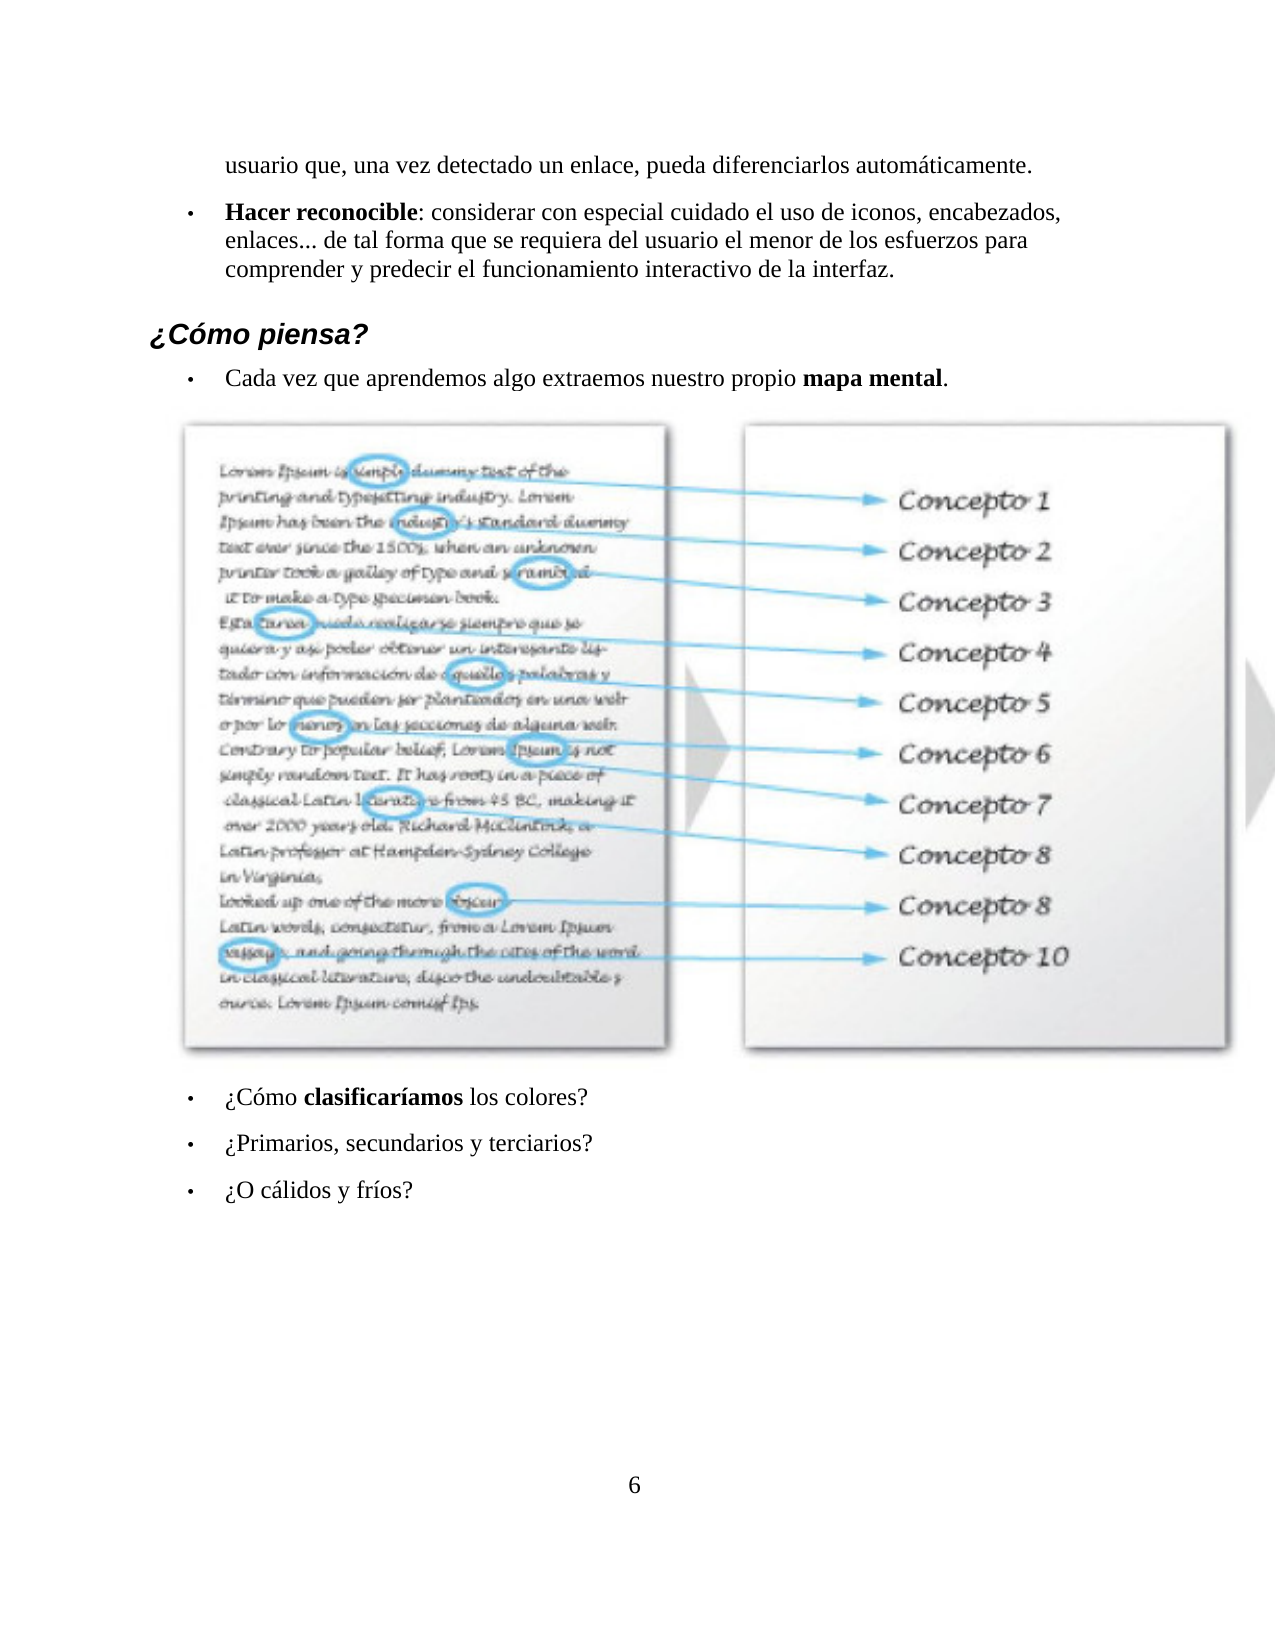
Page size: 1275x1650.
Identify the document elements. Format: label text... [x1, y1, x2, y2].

list ¿O cálidos y fríos? [187, 1175, 1125, 1204]
list Cada vez que aprendemos algo extraemos nuestro propio mapa mental. [187, 363, 1125, 391]
list ¿Primarios, secundarios y terciarios? [187, 1128, 1125, 1157]
list Hacer reconocible: considerar con especial cuidado el uso de iconos, encabezados, enlaces... de tal forma que se requiera del usuario el menor de los esfuerzos para comprender y predecir el funcionamiento interactivo de la interfaz. [187, 197, 1125, 283]
list usuario que, una vez detectado un enlace, pueda diferenciarlos automáticamente. [187, 150, 1125, 179]
picture [150, 391, 1275, 1073]
subtitle ¿Cómo piensa? [150, 317, 1125, 350]
list ¿Cómo clasificaríamos los colores? [187, 1082, 1125, 1111]
